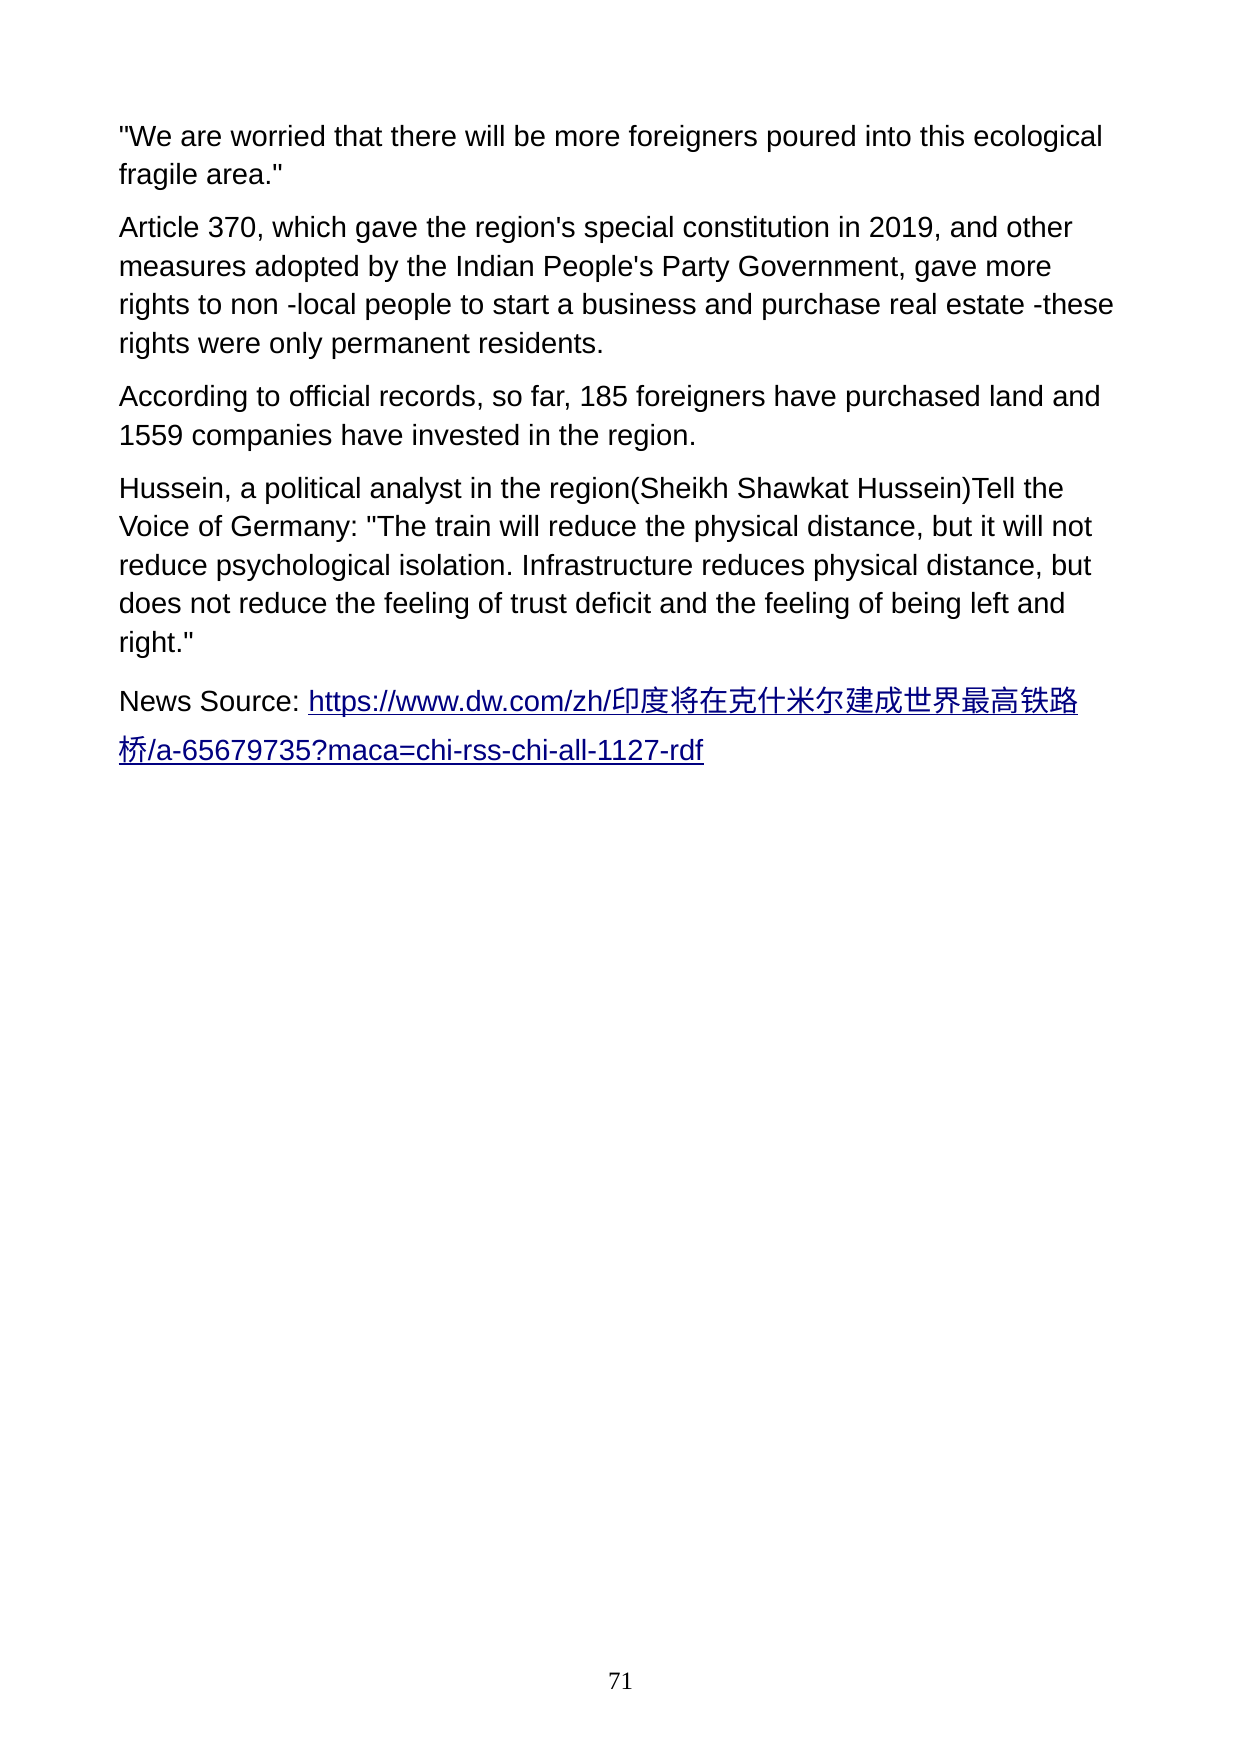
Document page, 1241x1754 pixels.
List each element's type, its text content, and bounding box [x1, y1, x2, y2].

text Hussein, a political analyst in the region(Sheikh Shawkat Hussein)Tell the Voice of Germany: "The train will reduce the physical distance, but it will not reduce psychological isolation. Infrastructure reduces physical distance, but does not reduce the feeling of trust deficit and the feeling of being left and right." [118, 471, 1122, 658]
text "We are worried that there will be more foreigners poured into this ecological fragile area." [118, 118, 1122, 191]
text According to official records, so far, 185 foreigners have purchased land and 1559 companies have invested in the region. [118, 379, 1122, 451]
text News Source: https://www.dw.com/zh/印度将在克什米尔建成世界最高铁路桥/a-65679735?maca=chi-rss-chi-all-1127-rdf [118, 678, 1122, 769]
text Article 370, which gave the region's special constitution in 2019, and other measures adopted by the Indian People's Party Government, gave more rights to non -local people to start a business and purchase real estate -these rights were only permanent residents. [118, 210, 1122, 359]
